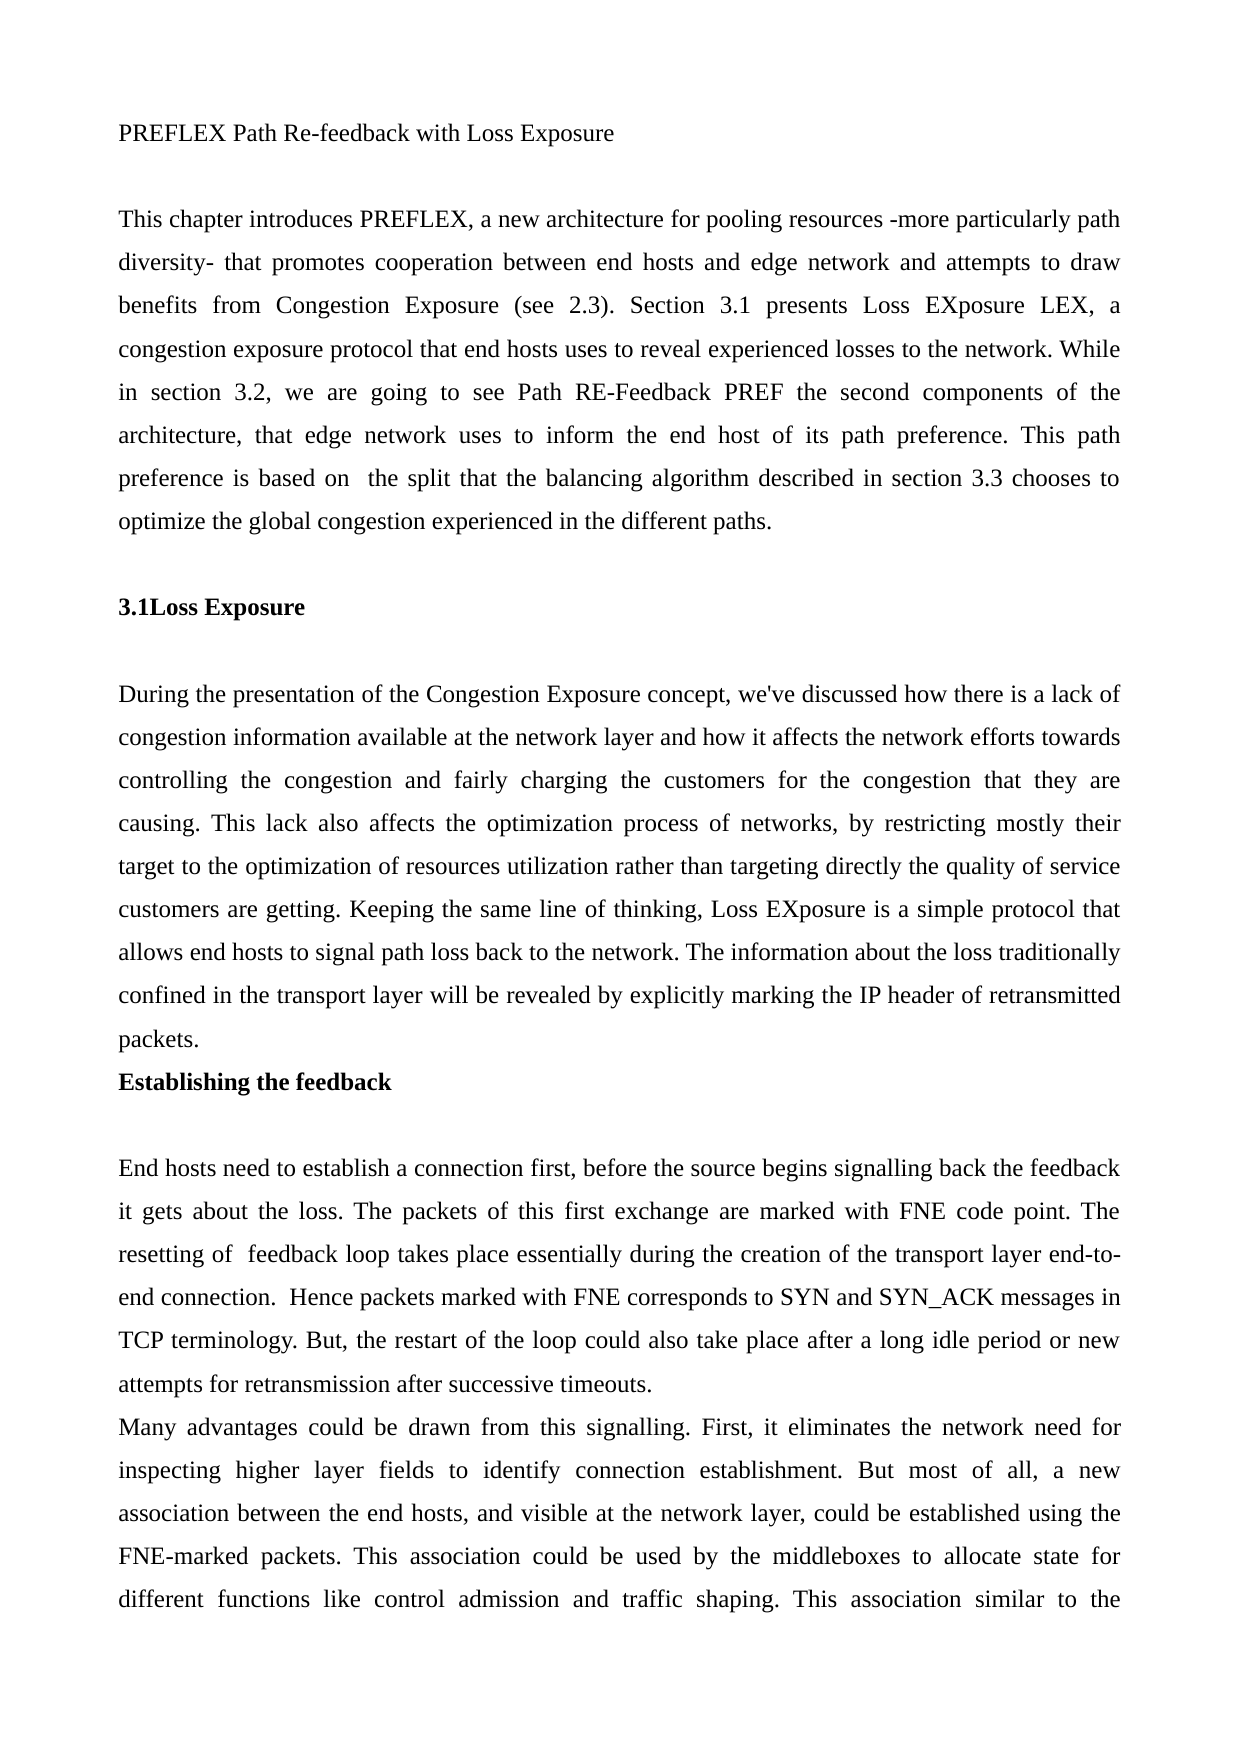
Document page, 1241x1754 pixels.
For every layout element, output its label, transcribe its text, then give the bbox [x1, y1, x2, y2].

text Many advantages could be drawn from this signalling. First, it eliminates the network need for inspecting higher layer fields to identify connection establishment. But most of all, a new association between the end hosts, and visible at the network layer, could be established using the FNE-marked packets. This association could be used by the middleboxes to allocate state for different functions like control admission and traffic shaping. This association similar to the [118, 1412, 1122, 1613]
text During the presentation of the Congestion Exposure concept, we've discussed how there is a lack of congestion information available at the network layer and how it affects the network efforts towards controlling the congestion and fairly charging the customers for the congestion that they are causing. This lack also affects the optimization process of networks, by restricting mostly their target to the optimization of resources utilization rather than targeting directly the quality of service customers are getting. Keeping the same line of thinking, Loss EXposure is a simple protocol that allows end hosts to signal path loss back to the network. The information about the loss traditionally confined in the transport layer will be revealed by explicitly marking the IP header of retransmitted packets. [118, 679, 1122, 1052]
text PREFLEX Path Re-feedback with Loss Exposure [118, 118, 1122, 147]
text 3.1Loss Exposure [118, 592, 1122, 621]
text This chapter introduces PREFLEX, a new architecture for pooling resources -more particularly path diversity- that promotes cooperation between end hosts and edge network and attempts to draw benefits from Congestion Exposure (see 2.3). Section 3.1 presents Loss EXposure LEX, a congestion exposure protocol that end hosts uses to reveal experienced losses to the network. While in section 3.2, we are going to see Path RE-Feedback PREF the second components of the architecture, that edge network uses to inform the end host of its path preference. This path preference is based on the split that the balancing algorithm described in section 3.3 chooses to optimize the global congestion experienced in the different paths. [118, 204, 1122, 535]
text End hosts need to establish a connection first, before the source begins signalling back the feedback it gets about the loss. The packets of this first exchange are marked with FNE code point. The resetting of feedback loop takes place essentially during the creation of the transport layer end-to-end connection. Hence packets marked with FNE corresponds to SYN and SYN_ACK messages in TCP terminology. But, the restart of the loop could also take place after a long idle period or new attempts for retransmission after successive timeouts. [118, 1153, 1122, 1397]
text Establishing the feedback [118, 1067, 1122, 1096]
